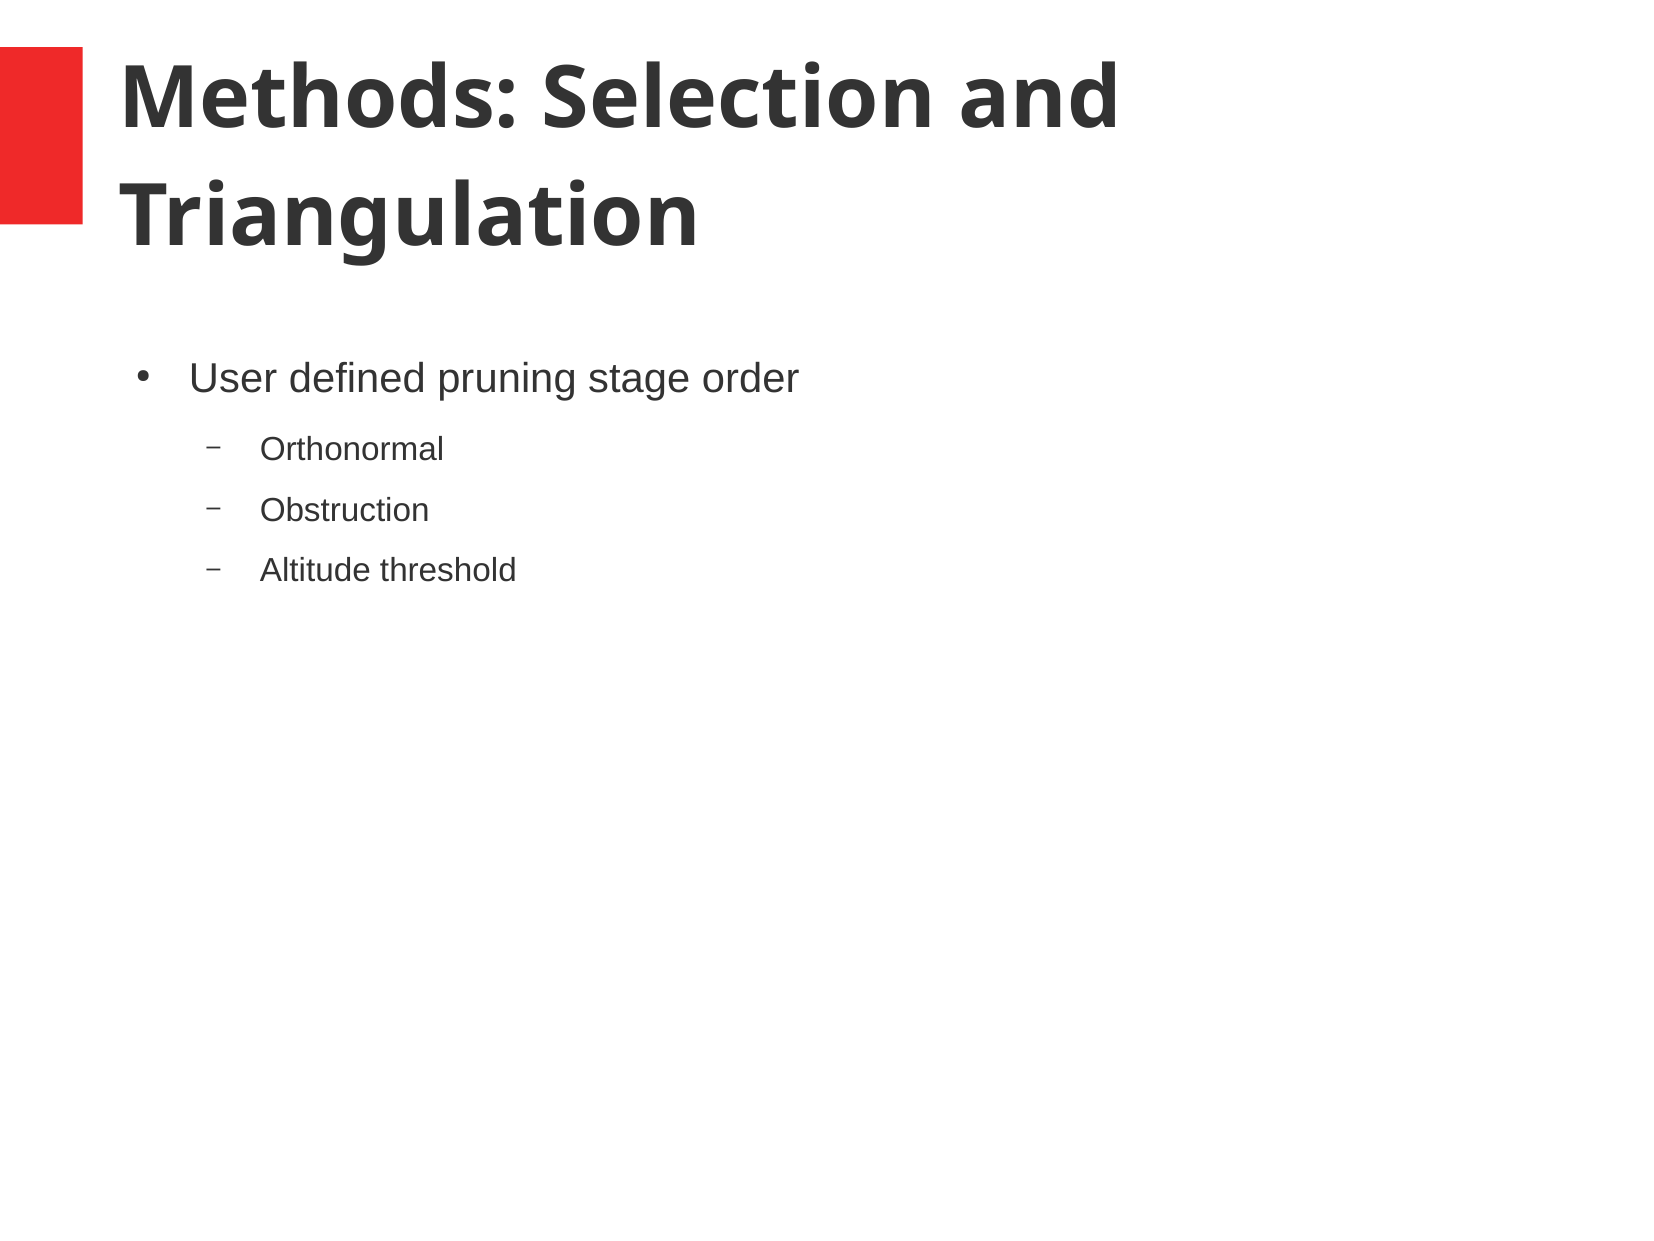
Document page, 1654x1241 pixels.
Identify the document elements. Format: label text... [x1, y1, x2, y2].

list User defined pruning stage order Orthonormal Obstruction Altitude threshold [118, 354, 1536, 1074]
title Methods: Selection and Triangulation [118, 35, 1571, 271]
